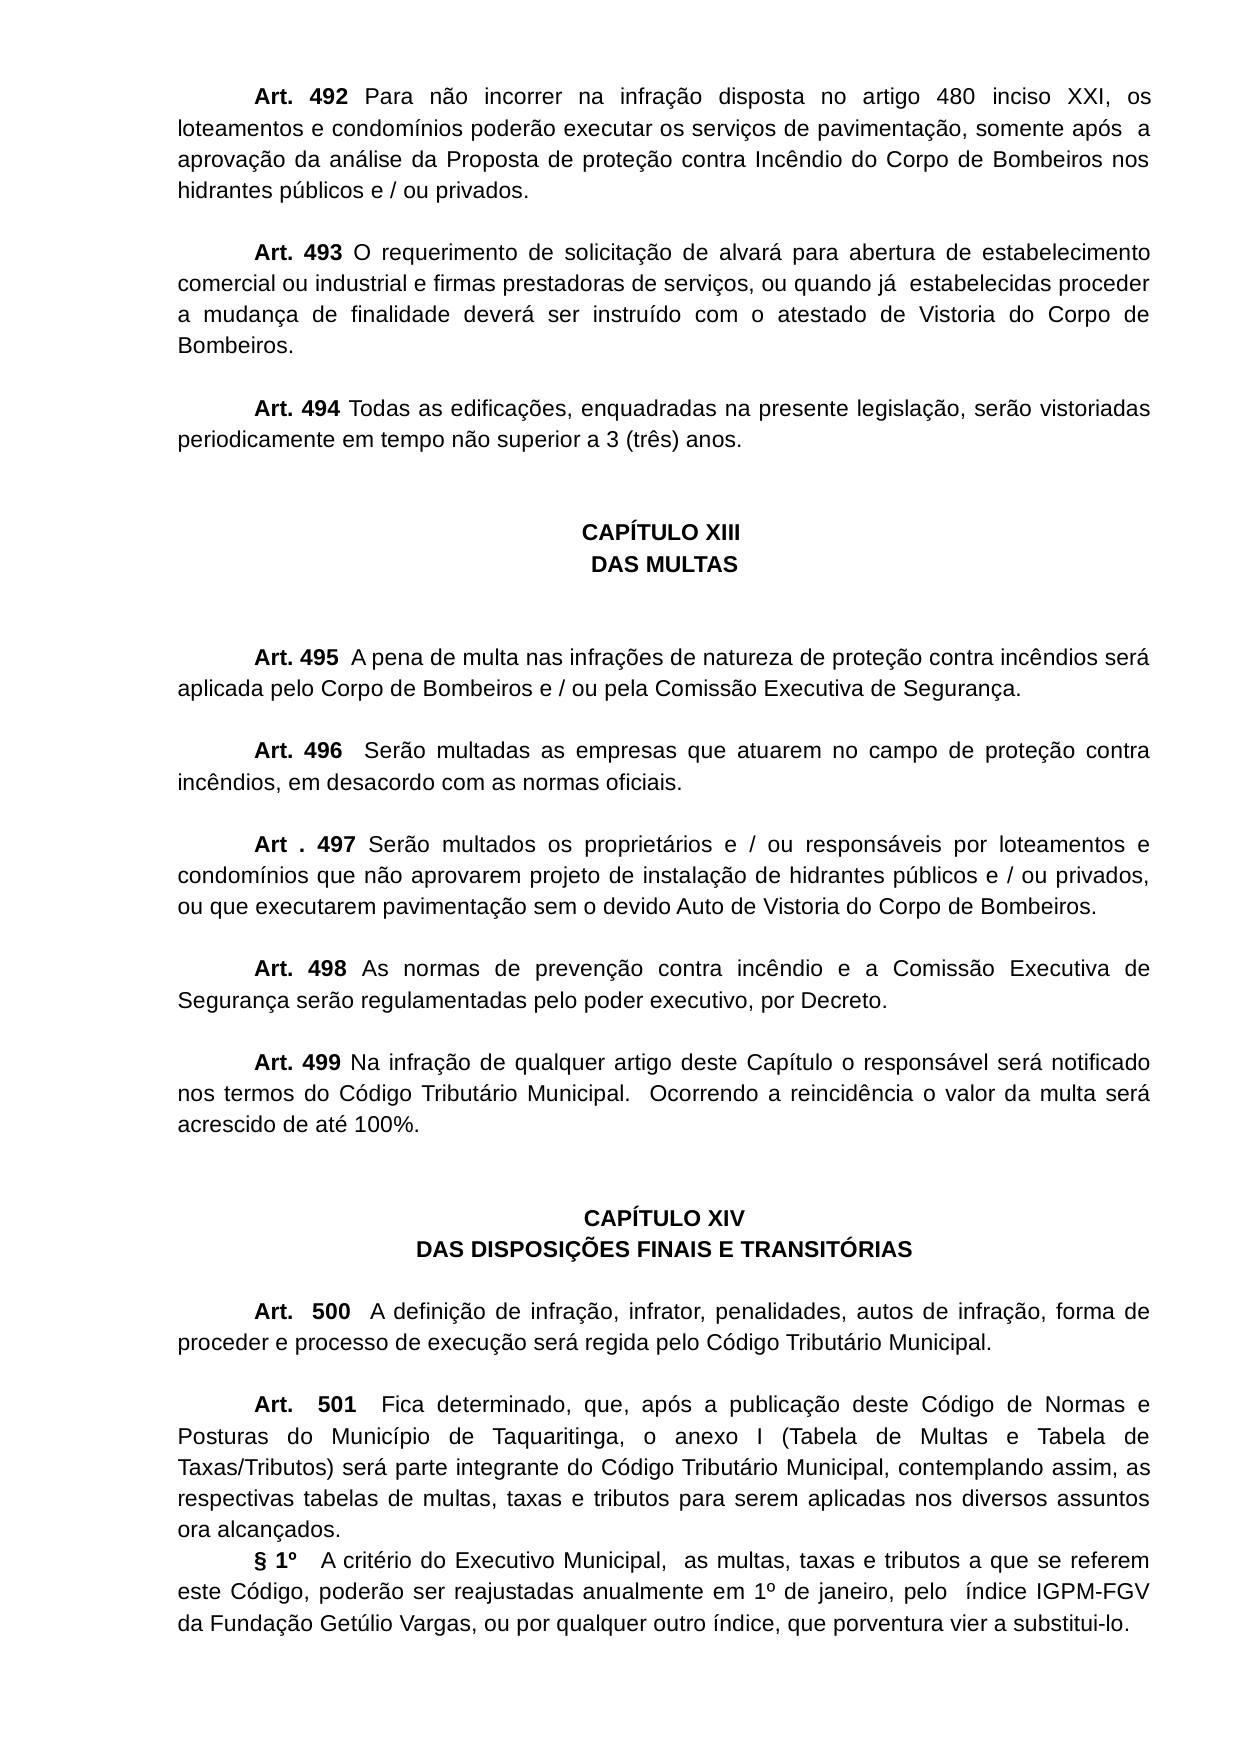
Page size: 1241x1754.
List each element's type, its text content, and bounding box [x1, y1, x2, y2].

text Art . 497 Serão multados os proprietários e / ou responsáveis por loteamentos e condomínios que não aprovarem projeto de instalação de hidrantes públicos e / ou privados, ou que executarem pavimentação sem o devido Auto de Vistoria do Corpo de Bombeiros. [177, 830, 1152, 919]
text Art. 493 O requerimento de solicitação de alvará para abertura de estabelecimento comercial ou industrial e firmas prestadoras de serviços, ou quando já estabelecidas proceder a mudança de finalidade deverá ser instruído com o atestado de Vistoria do Corpo de Bombeiros. [177, 238, 1152, 359]
text DAS DISPOSIÇÕES FINAIS E TRANSITÓRIAS [177, 1235, 1152, 1262]
text Art. 499 Na infração de qualquer artigo deste Capítulo o responsável será notificado nos termos do Código Tributário Municipal. Ocorrendo a reincidência o valor da multa será acrescido de até 100%. [177, 1048, 1152, 1138]
text CAPÍTULO XIV [177, 1204, 1152, 1231]
text Art. 498 As normas de prevenção contra incêndio e a Comissão Executiva de Segurança serão regulamentadas pelo poder executivo, por Decreto. [177, 955, 1152, 1013]
subtitle Art. 500 A definição de infração, infrator, penalidades, autos de infração, forma de proceder e processo de execução será regida pelo Código Tributário Municipal. [177, 1297, 1152, 1356]
text DAS MULTAS [177, 550, 1152, 577]
text Art. 501 Fica determinado, que, após a publicação deste Código de Normas e Posturas do Município de Taquaritinga, o anexo I (Tabela de Multas e Tabela de Taxas/Tributos) será parte integrante do Código Tributário Municipal, contemplando assim, as respectivas tabelas de multas, taxas e tributos para serem aplicadas nos diversos assuntos ora alcançados. [177, 1391, 1152, 1542]
text Art. 496 Serão multadas as empresas que atuarem no campo de proteção contra incêndios, em desacordo com as normas oficiais. [177, 737, 1152, 795]
text CAPÍTULO XIII [177, 519, 1152, 546]
text Art. 492 Para não incorrer na infração disposta no artigo 480 inciso XXI, os loteamentos e condomínios poderão executar os serviços de pavimentação, somente após a aprovação da análise da Proposta de proteção contra Incêndio do Corpo de Bombeiros nos hidrantes públicos e / ou privados. [177, 83, 1152, 203]
text § 1º A critério do Executivo Municipal, as multas, taxas e tributos a que se referem este Código, poderão ser reajustadas anualmente em 1º de janeiro, pelo índice IGPM-FGV da Fundação Getúlio Vargas, ou por qualquer outro índice, que porventura vier a substitui-lo. [177, 1547, 1152, 1636]
text Art. 495 A pena de multa nas infrações de natureza de proteção contra incêndios será aplicada pelo Corpo de Bombeiros e / ou pela Comissão Executiva de Segurança. [177, 643, 1152, 702]
text Art. 494 Todas as edificações, enquadradas na presente legislação, serão vistoriadas periodicamente em tempo não superior a 3 (três) anos. [177, 394, 1152, 452]
